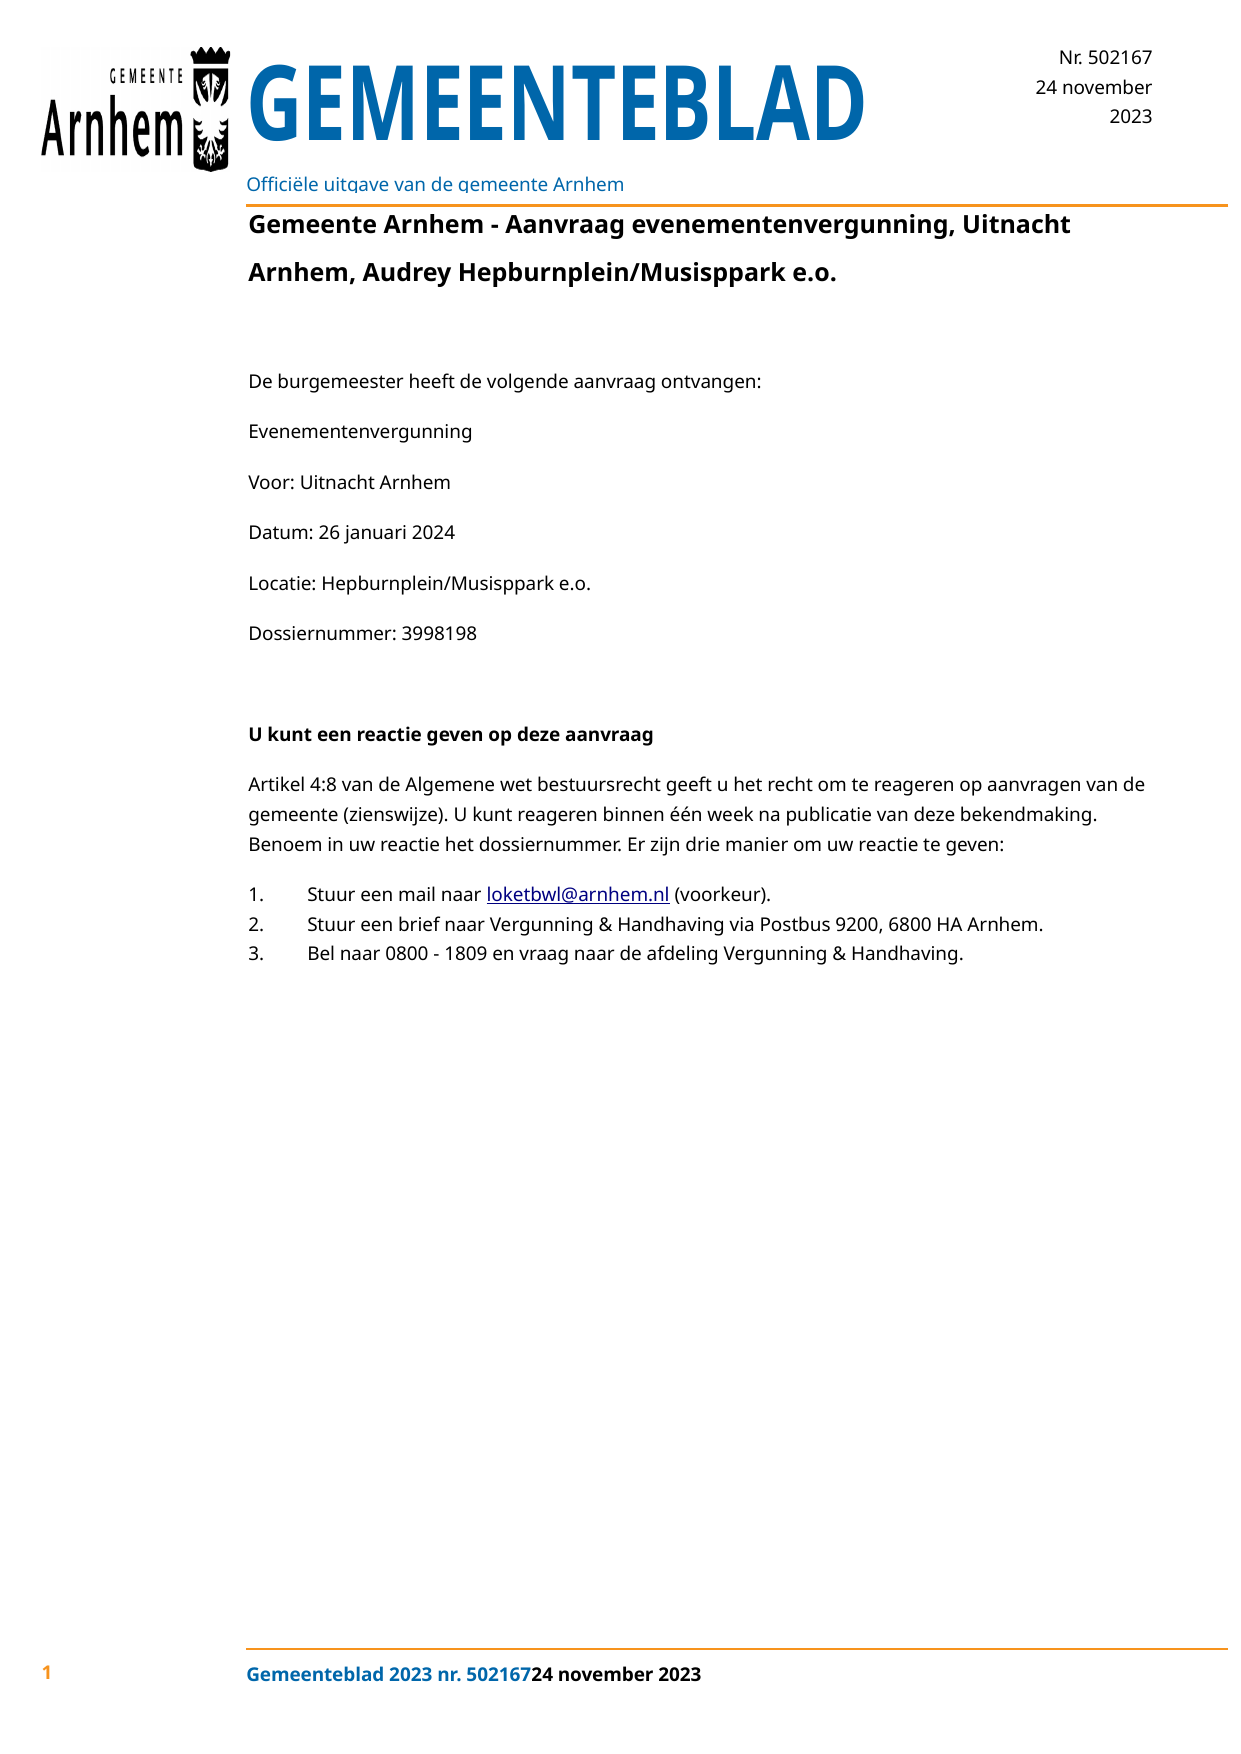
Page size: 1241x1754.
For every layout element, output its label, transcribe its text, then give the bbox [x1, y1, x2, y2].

text U kunt een reactie geven op deze aanvraag [248, 721, 1152, 747]
text Datum: 26 januari 2024 [248, 519, 1152, 545]
text Evenementenvergunning [248, 419, 1152, 444]
list Stuur een mail naar loketbwl@arnhem.nl (voorkeur). [248, 881, 1152, 907]
text Voor: Uitnacht Arnhem [248, 469, 1152, 495]
text Gemeente Arnhem - Aanvraag evenementenvergunning, Uitnacht Arnhem, Audrey Hepburnplein/Musisppark e.o. [248, 207, 1152, 288]
text Locatie: Hepburnplein/Musisppark e.o. [248, 570, 1152, 596]
list Stuur een brief naar Vergunning & Handhaving via Postbus 9200, 6800 HA Arnhem. [248, 911, 1152, 937]
picture [41, 47, 231, 172]
text De burgemeester heeft de volgende aanvraag ontvangen: [248, 368, 1152, 394]
text Artikel 4:8 van de Algemene wet bestuursrecht geeft u het recht om te reageren op aanvragen van de gemeente (zienswijze). U kunt reageren binnen één week na publicatie van deze bekendmaking. Benoem in uw reactie het dossiernummer. Er zijn drie manier om uw reactie te geven: [248, 772, 1152, 857]
list Bel naar 0800 - 1809 en vraag naar de afdeling Vergunning & Handhaving. [248, 940, 1152, 966]
text Dossiernummer: 3998198 [248, 620, 1152, 646]
